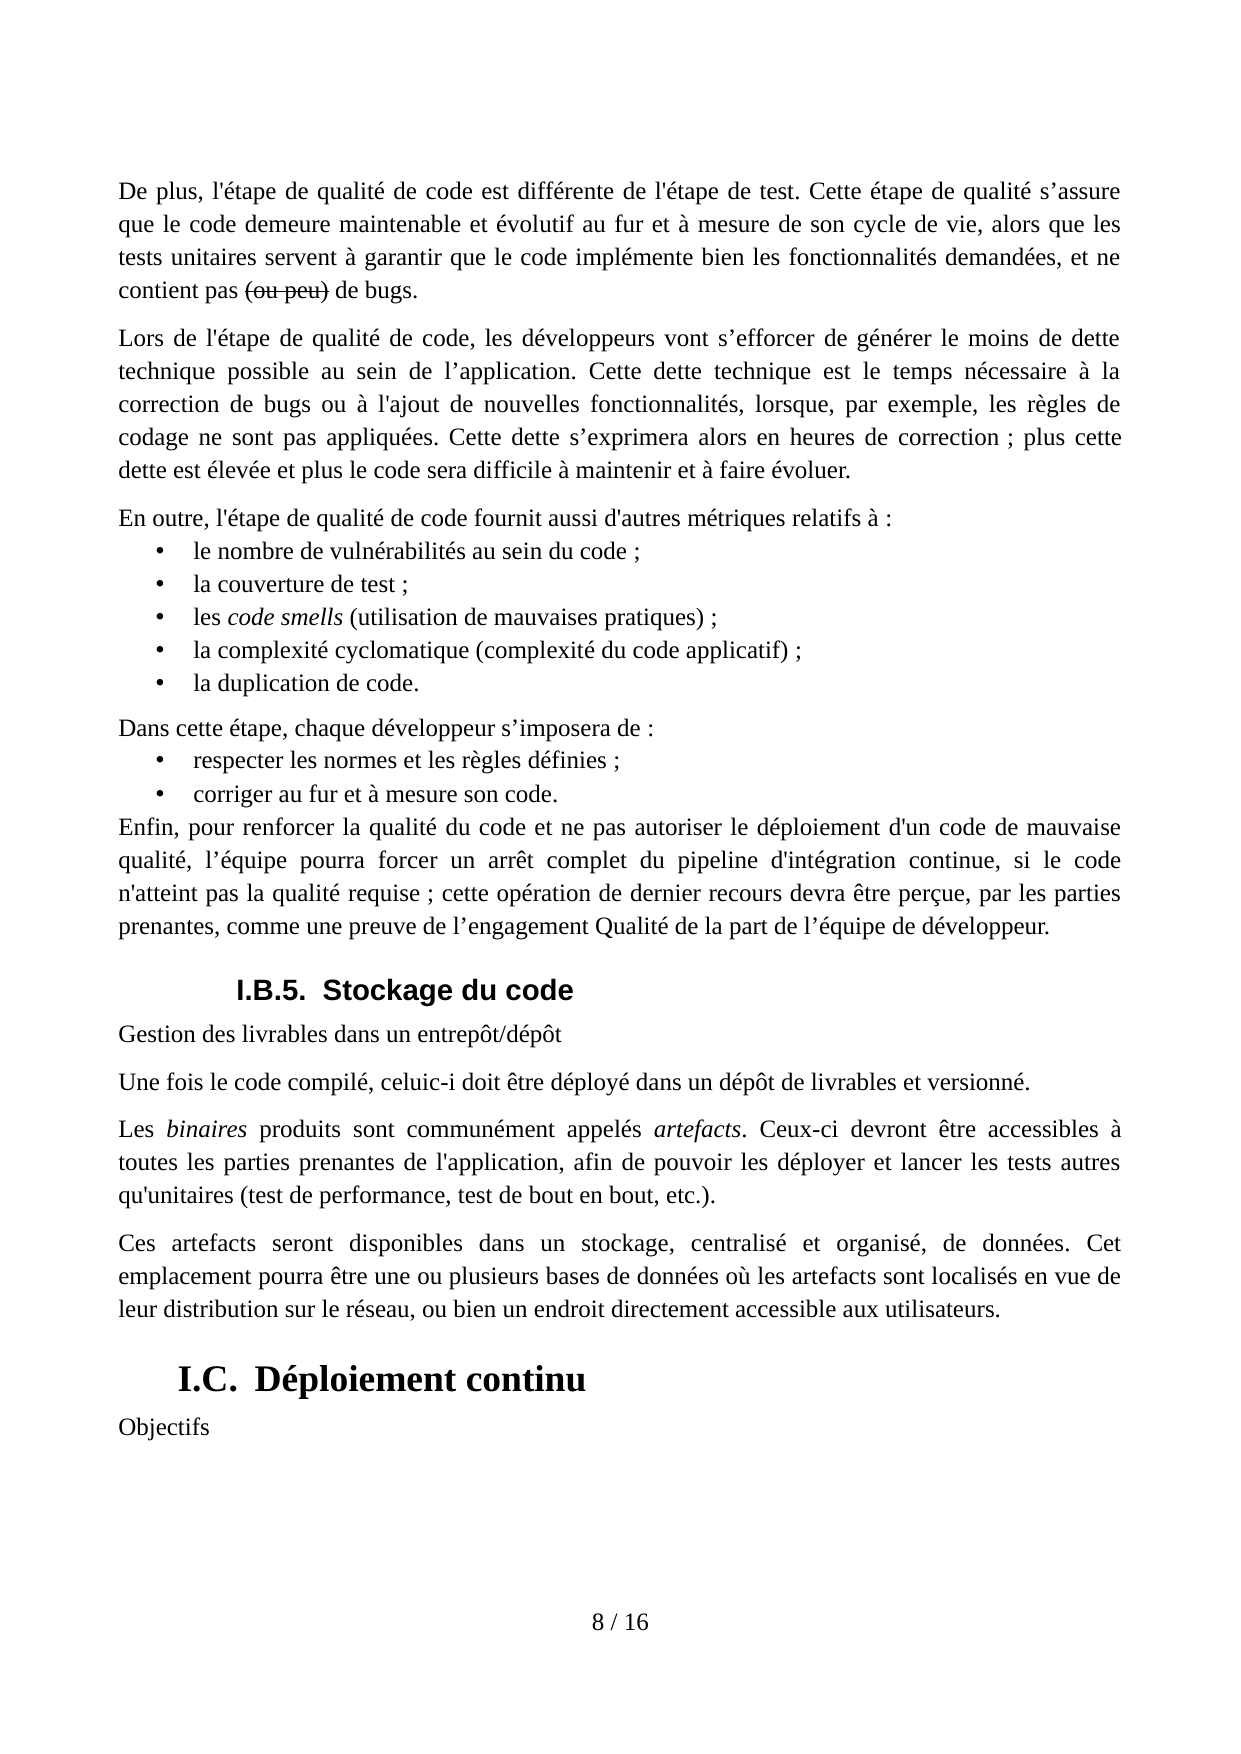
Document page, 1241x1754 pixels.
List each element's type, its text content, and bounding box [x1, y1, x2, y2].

list le nombre de vulnérabilités au sein du code ; [156, 536, 1122, 564]
text Gestion des livrables dans un entrepôt/dépôt [118, 1019, 1122, 1048]
text En outre, l'étape de qualité de code fournit aussi d'autres métriques relatifs à : [118, 503, 1122, 531]
subtitle Stockage du code [118, 973, 1122, 1007]
text Les binaires produits sont communément appelés artefacts. Ceux-ci devront être accessibles à toutes les parties prenantes de l'application, afin de pouvoir les déployer et lancer les tests autres qu'unitaires (test de performance, test de bout en bout, etc.). [118, 1114, 1122, 1209]
list corriger au fur et à mesure son code. [156, 779, 1122, 807]
text De plus, l'étape de qualité de code est différente de l'étape de test. Cette étape de qualité s’assure que le code demeure maintenable et évolutif au fur et à mesure de son cycle de vie, alors que les tests unitaires servent à garantir que le code implémente bien les fonctionnalités demandées, et ne contient pas (ou peu) de bugs. [118, 176, 1122, 304]
text Lors de l'étape de qualité de code, les développeurs vont s’efforcer de générer le moins de dette technique possible au sein de l’application. Cette dette technique est le temps nécessaire à la correction de bugs ou à l'ajout de nouvelles fonctionnalités, lorsque, par exemple, les règles de codage ne sont pas appliquées. Cette dette s’exprimera alors en heures de correction ; plus cette dette est élevée et plus le code sera difficile à maintenir et à faire évoluer. [118, 323, 1122, 484]
text Objectifs [118, 1412, 1122, 1441]
text Dans cette étape, chaque développeur s’imposera de : [118, 713, 1122, 741]
list la couverture de test ; [156, 569, 1122, 597]
text Une fois le code compilé, celuic-i doit être déployé dans un dépôt de livrables et versionné. [118, 1067, 1122, 1096]
list la duplication de code. [156, 668, 1122, 697]
text Enfin, pour renforcer la qualité du code et ne pas autoriser le déploiement d'un code de mauvaise qualité, l’équipe pourra forcer un arrêt complet du pipeline d'intégration continue, si le code n'atteint pas la qualité requise ; cette opération de dernier recours devra être perçue, par les parties prenantes, comme une preuve de l’engagement Qualité de la part de l’équipe de développeur. [118, 812, 1122, 939]
text Ces artefacts seront disponibles dans un stockage, centralisé et organisé, de données. Cet emplacement pourra être une ou plusieurs bases de données où les artefacts sont localisés en vue de leur distribution sur le réseau, ou bien un endroit directement accessible aux utilisateurs. [118, 1228, 1122, 1323]
subtitle Déploiement continu [118, 1356, 1122, 1399]
list les code smells (utilisation de mauvaises pratiques) ; [156, 602, 1122, 631]
list la complexité cyclomatique (complexité du code applicatif) ; [156, 635, 1122, 663]
list respecter les normes et les règles définies ; [156, 746, 1122, 774]
